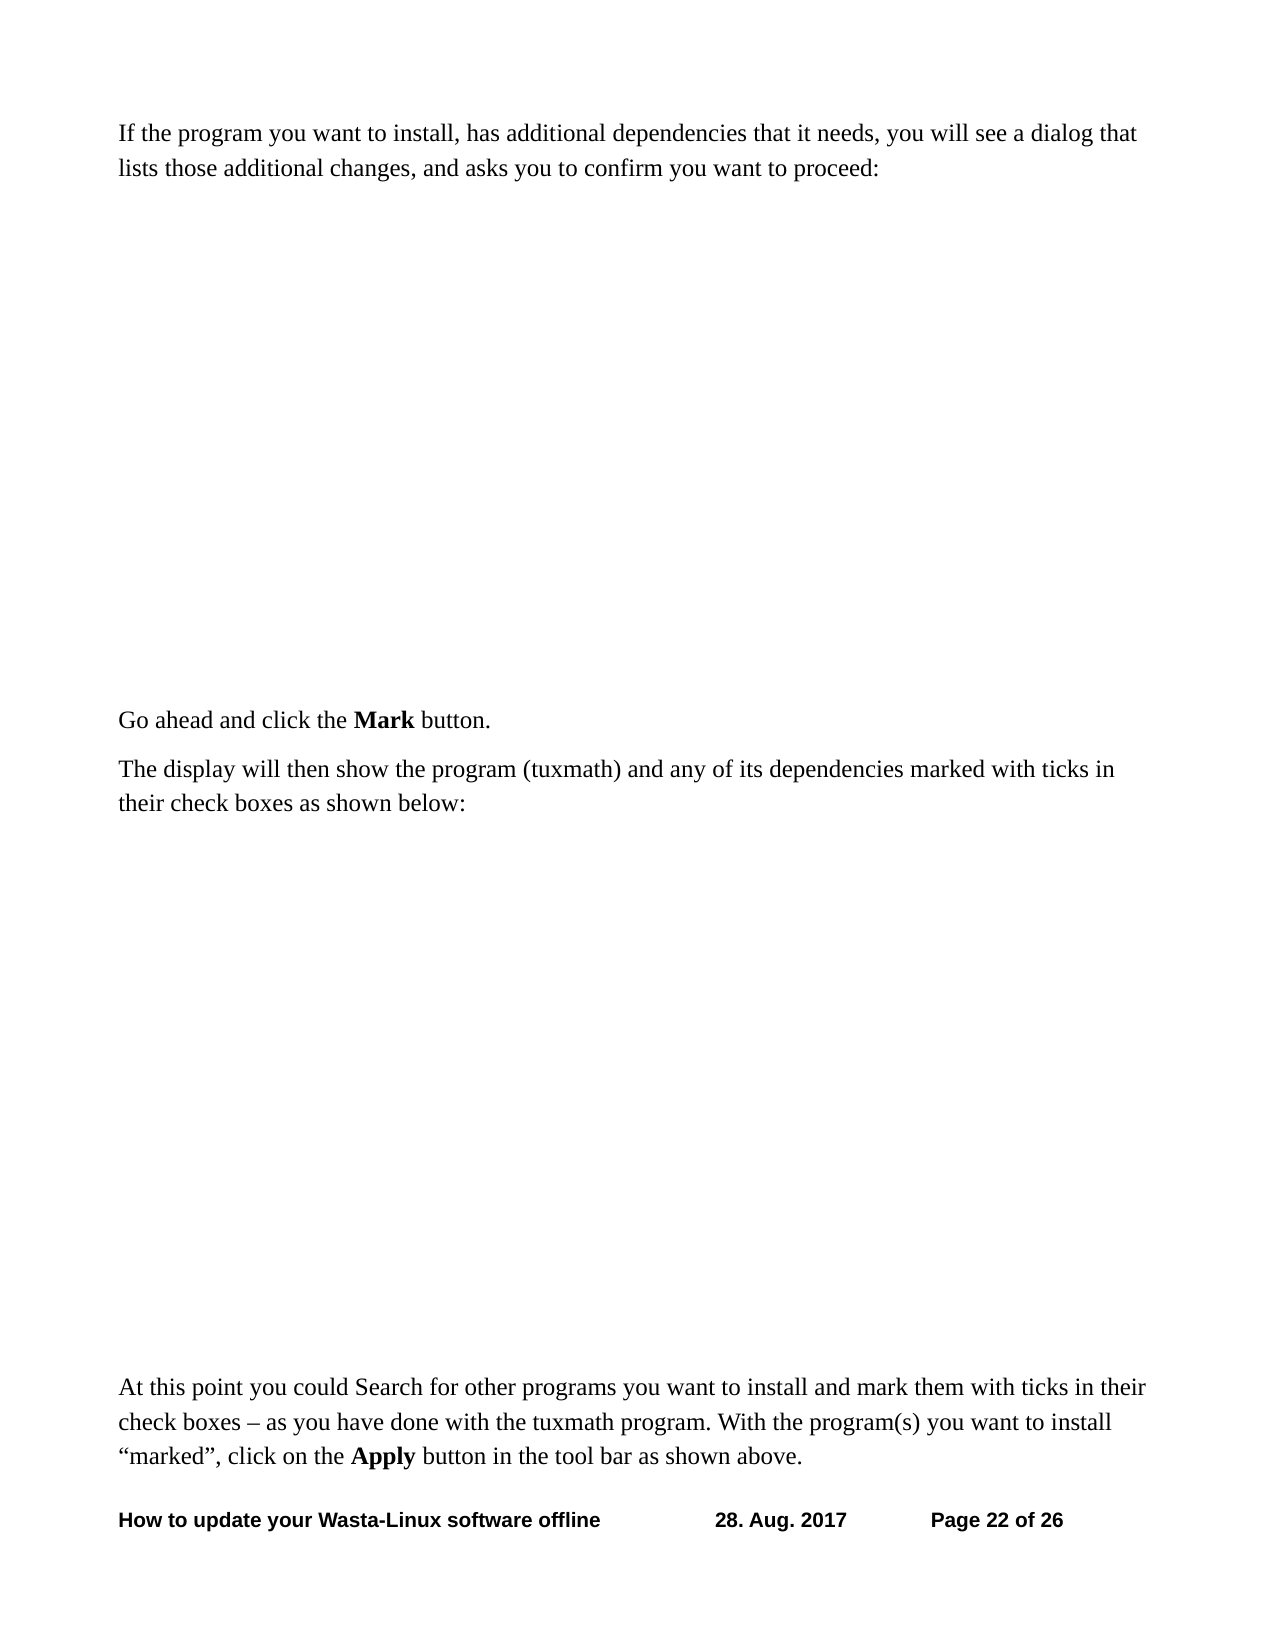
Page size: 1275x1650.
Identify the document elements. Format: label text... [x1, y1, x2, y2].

text Go ahead and click the Mark button. [118, 705, 1157, 734]
text If the program you want to install, has additional dependencies that it needs, you will see a dialog that lists those additional changes, and asks you to confirm you want to proceed: [118, 118, 1157, 181]
text At this point you could Search for other programs you want to install and mark them with ticks in their check boxes – as you have done with the tuxmath program. With the program(s) you want to install “marked”, click on the Apply button in the tool bar as shown above. [118, 837, 1157, 1470]
text The display will then show the program (tuxmath) and any of its dependencies marked with ticks in their check boxes as shown below: [118, 754, 1157, 817]
